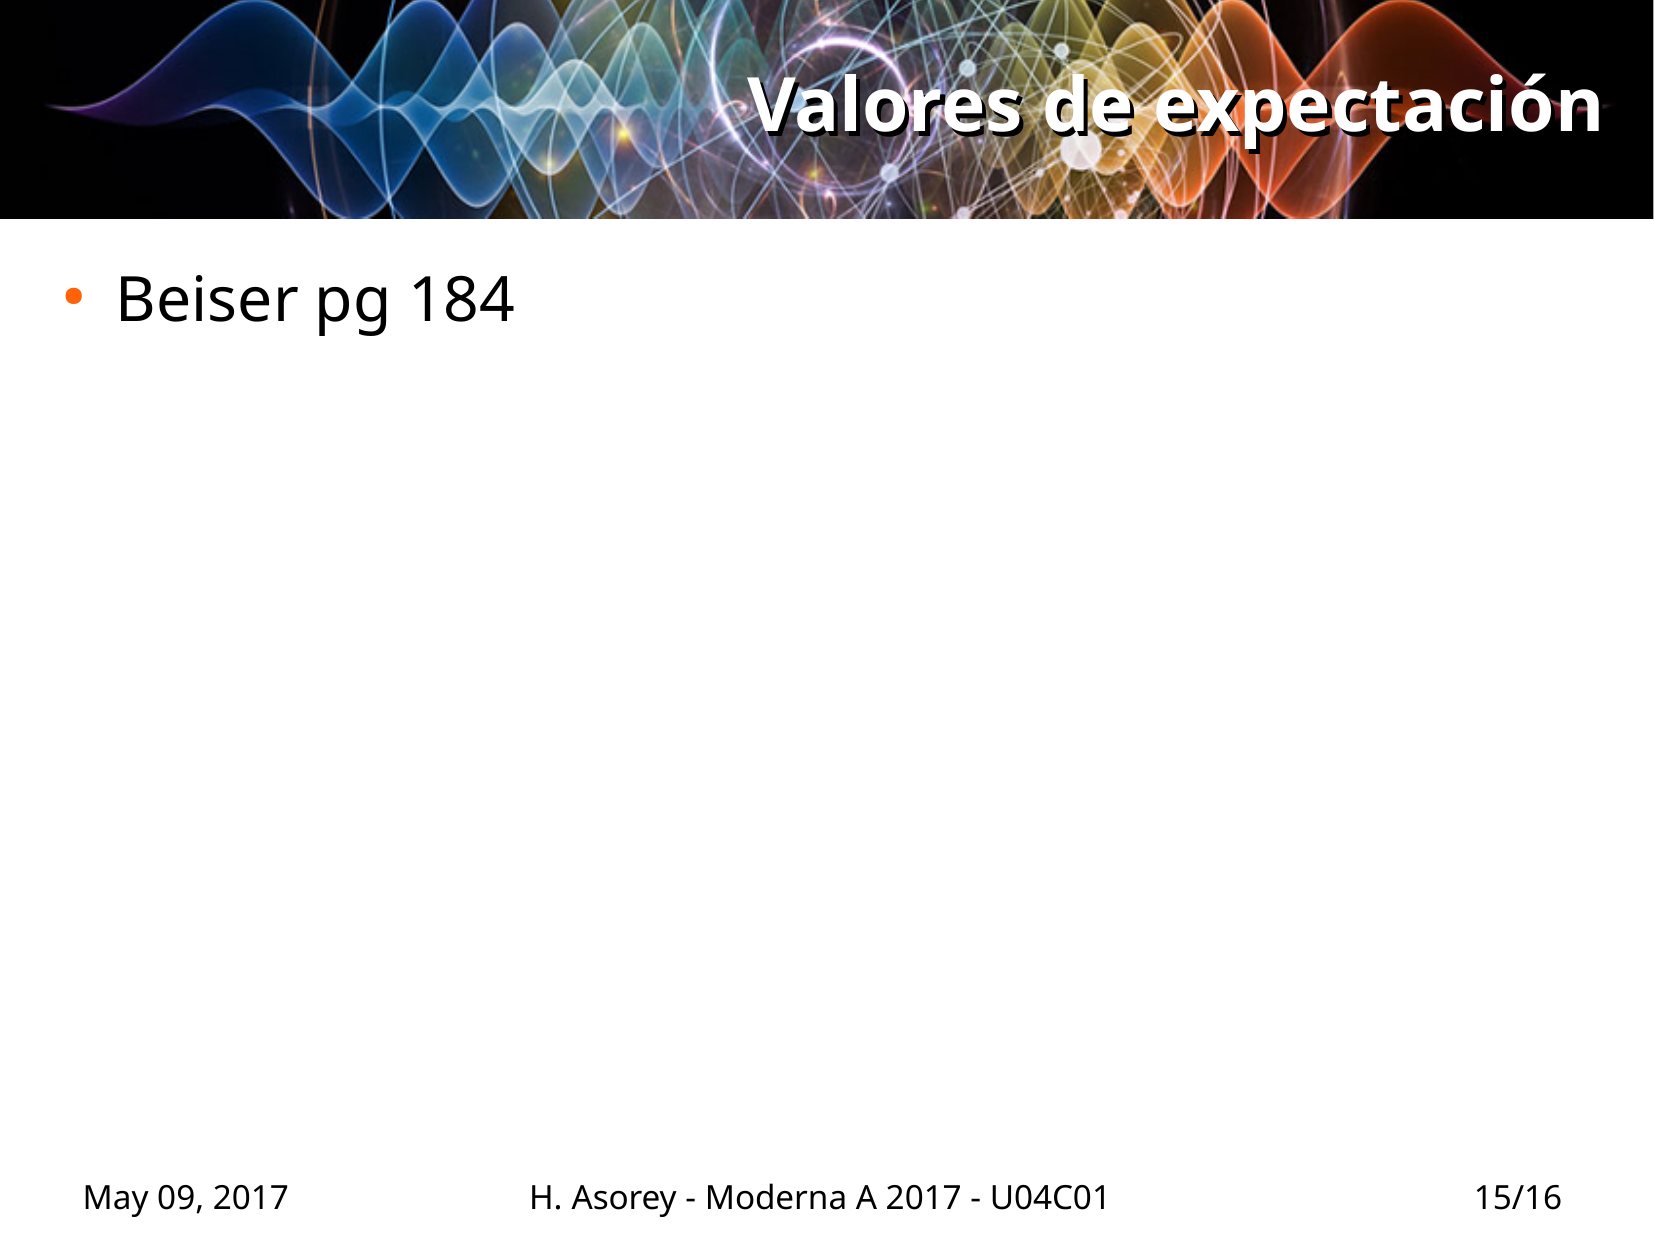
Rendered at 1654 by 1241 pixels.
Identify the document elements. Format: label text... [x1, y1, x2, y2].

list Beiser pg 184 [45, 255, 1606, 1156]
title Valores de expectación [45, 15, 1606, 191]
picture [0, 0, 1654, 219]
